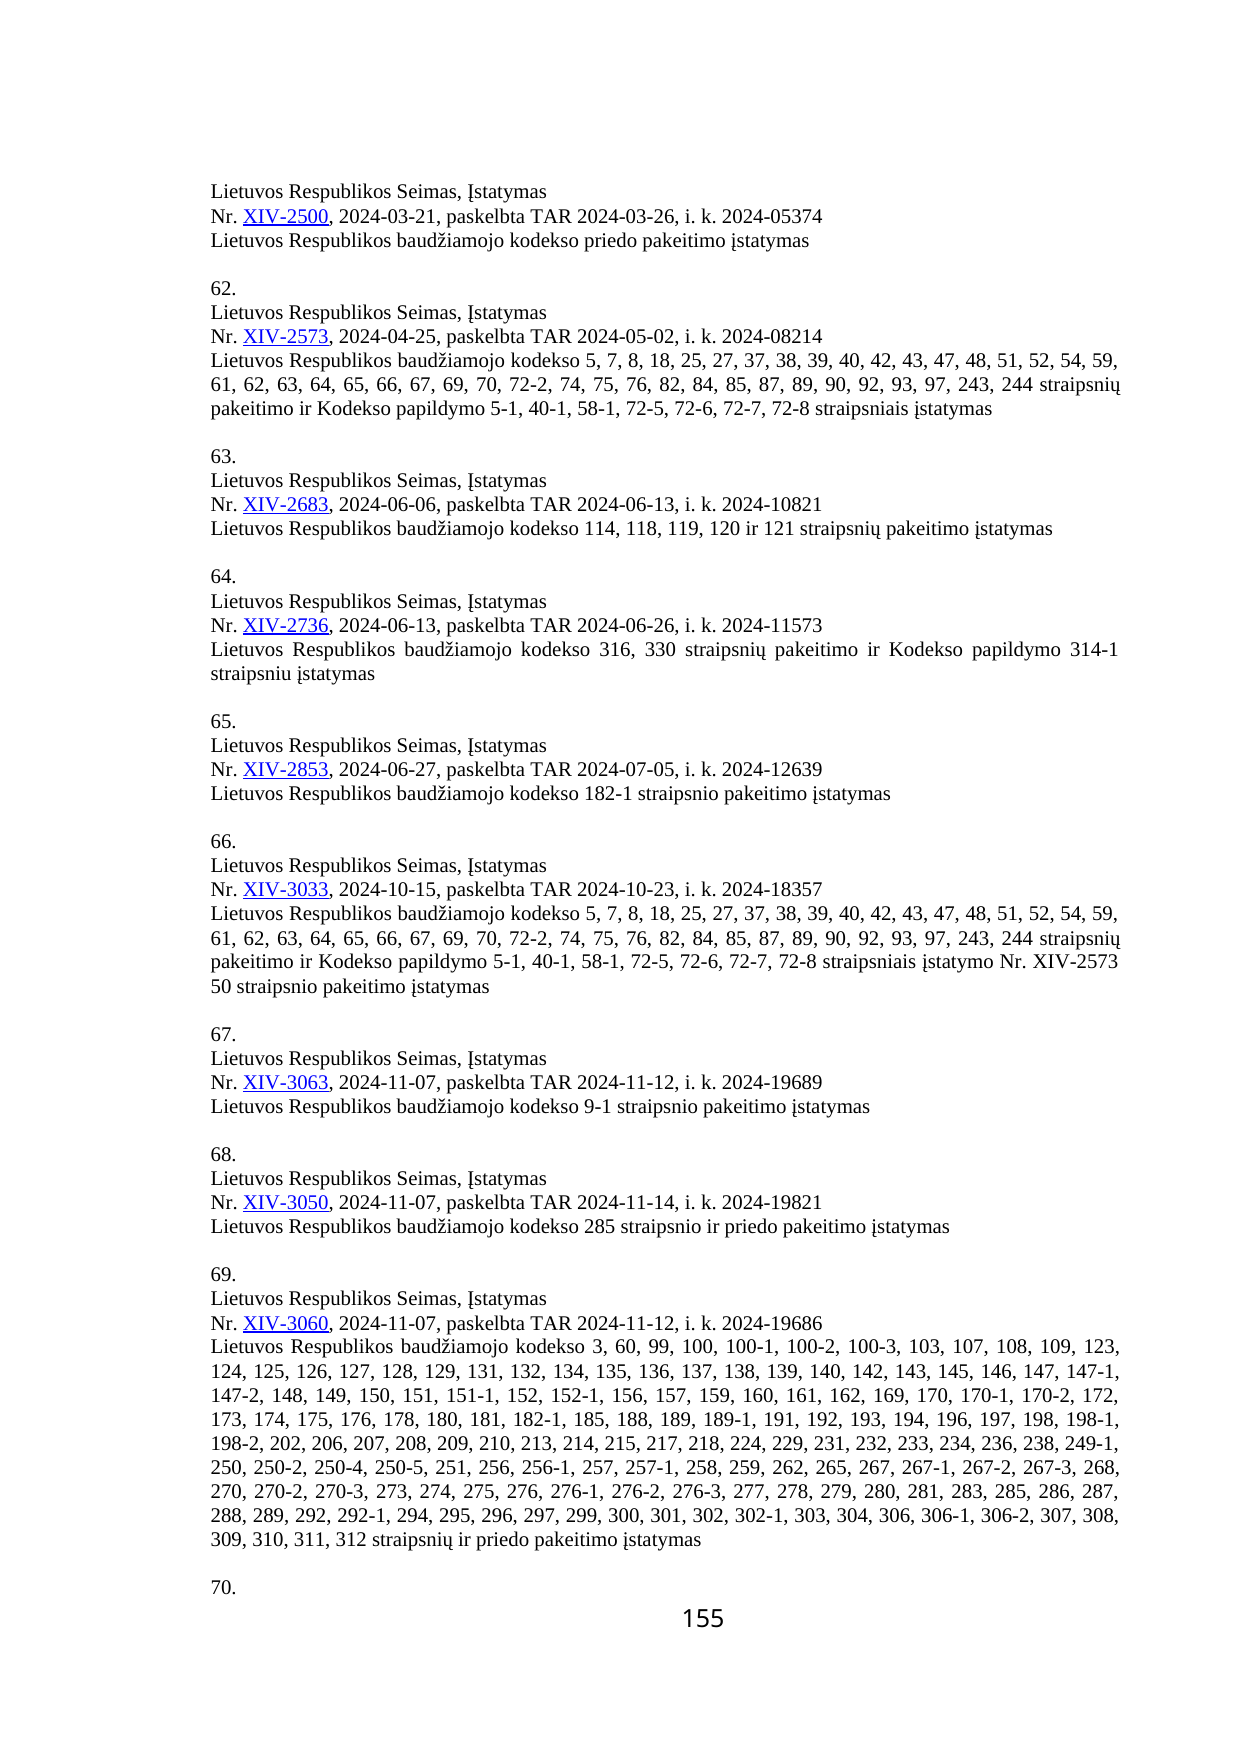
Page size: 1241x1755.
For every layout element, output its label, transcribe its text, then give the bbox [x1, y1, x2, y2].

text Lietuvos Respublikos baudžiamojo kodekso 9-1 straipsnio pakeitimo įstatymas [210, 1094, 1120, 1118]
text Lietuvos Respublikos baudžiamojo kodekso 5, 7, 8, 18, 25, 27, 37, 38, 39, 40, 42, 43, 47, 48, 51, 52, 54, 59, 61, 62, 63, 64, 65, 66, 67, 69, 70, 72-2, 74, 75, 76, 82, 84, 85, 87, 89, 90, 92, 93, 97, 243, 244 straipsnių pakeitimo ir Kodekso papildymo 5-1, 40-1, 58-1, 72-5, 72-6, 72-7, 72-8 straipsniais įstatymo Nr. XIV-2573 50 straipsnio pakeitimo įstatymas [210, 901, 1120, 998]
text Lietuvos Respublikos Seimas, Įstatymas [210, 179, 1120, 203]
text 68. [210, 1142, 1120, 1166]
text Lietuvos Respublikos Seimas, Įstatymas [210, 1286, 1120, 1310]
text Nr. XIV-2736, 2024-06-13, paskelbta TAR 2024-06-26, i. k. 2024-11573 [210, 613, 1120, 637]
text Nr. XIV-3033, 2024-10-15, paskelbta TAR 2024-10-23, i. k. 2024-18357 [210, 877, 1120, 901]
text Lietuvos Respublikos Seimas, Įstatymas [210, 1046, 1120, 1070]
text 65. [210, 709, 1120, 733]
text Nr. XIV-2500, 2024-03-21, paskelbta TAR 2024-03-26, i. k. 2024-05374 [210, 203, 1120, 228]
text Lietuvos Respublikos baudžiamojo kodekso 114, 118, 119, 120 ir 121 straipsnių pakeitimo įstatymas [210, 516, 1120, 540]
text Lietuvos Respublikos Seimas, Įstatymas [210, 588, 1120, 613]
text Lietuvos Respublikos baudžiamojo kodekso 316, 330 straipsnių pakeitimo ir Kodekso papildymo 314-1 straipsniu įstatymas [210, 637, 1120, 685]
text Lietuvos Respublikos Seimas, Įstatymas [210, 1166, 1120, 1190]
text Lietuvos Respublikos baudžiamojo kodekso 182-1 straipsnio pakeitimo įstatymas [210, 781, 1120, 805]
text Lietuvos Respublikos Seimas, Įstatymas [210, 300, 1120, 324]
text Nr. XIV-2853, 2024-06-27, paskelbta TAR 2024-07-05, i. k. 2024-12639 [210, 757, 1120, 781]
text Nr. XIV-2683, 2024-06-06, paskelbta TAR 2024-06-13, i. k. 2024-10821 [210, 492, 1120, 516]
text 63. [210, 444, 1120, 468]
text 67. [210, 1022, 1120, 1046]
text Lietuvos Respublikos Seimas, Įstatymas [210, 468, 1120, 492]
text Lietuvos Respublikos baudžiamojo kodekso priedo pakeitimo įstatymas [210, 228, 1120, 252]
text Lietuvos Respublikos baudžiamojo kodekso 3, 60, 99, 100, 100-1, 100-2, 100-3, 103, 107, 108, 109, 123, 124, 125, 126, 127, 128, 129, 131, 132, 134, 135, 136, 137, 138, 139, 140, 142, 143, 145, 146, 147, 147-1, 147-2, 148, 149, 150, 151, 151-1, 152, 152-1, 156, 157, 159, 160, 161, 162, 169, 170, 170-1, 170-2, 172, 173, 174, 175, 176, 178, 180, 181, 182-1, 185, 188, 189, 189-1, 191, 192, 193, 194, 196, 197, 198, 198-1, 198-2, 202, 206, 207, 208, 209, 210, 213, 214, 215, 217, 218, 224, 229, 231, 232, 233, 234, 236, 238, 249-1, 250, 250-2, 250-4, 250-5, 251, 256, 256-1, 257, 257-1, 258, 259, 262, 265, 267, 267-1, 267-2, 267-3, 268, 270, 270-2, 270-3, 273, 274, 275, 276, 276-1, 276-2, 276-3, 277, 278, 279, 280, 281, 283, 285, 286, 287, 288, 289, 292, 292-1, 294, 295, 296, 297, 299, 300, 301, 302, 302-1, 303, 304, 306, 306-1, 306-2, 307, 308, 309, 310, 311, 312 straipsnių ir priedo pakeitimo įstatymas [210, 1334, 1120, 1551]
text Lietuvos Respublikos Seimas, Įstatymas [210, 733, 1120, 757]
text Nr. XIV-3050, 2024-11-07, paskelbta TAR 2024-11-14, i. k. 2024-19821 [210, 1190, 1120, 1214]
text Nr. XIV-3063, 2024-11-07, paskelbta TAR 2024-11-12, i. k. 2024-19689 [210, 1070, 1120, 1094]
text 64. [210, 564, 1120, 588]
text Nr. XIV-3060, 2024-11-07, paskelbta TAR 2024-11-12, i. k. 2024-19686 [210, 1310, 1120, 1334]
text Lietuvos Respublikos baudžiamojo kodekso 285 straipsnio ir priedo pakeitimo įstatymas [210, 1214, 1120, 1238]
text Lietuvos Respublikos Seimas, Įstatymas [210, 853, 1120, 877]
text 70. [210, 1575, 1120, 1599]
text Nr. XIV-2573, 2024-04-25, paskelbta TAR 2024-05-02, i. k. 2024-08214 [210, 324, 1120, 348]
text 62. [210, 276, 1120, 300]
text Lietuvos Respublikos baudžiamojo kodekso 5, 7, 8, 18, 25, 27, 37, 38, 39, 40, 42, 43, 47, 48, 51, 52, 54, 59, 61, 62, 63, 64, 65, 66, 67, 69, 70, 72-2, 74, 75, 76, 82, 84, 85, 87, 89, 90, 92, 93, 97, 243, 244 straipsnių pakeitimo ir Kodekso papildymo 5-1, 40-1, 58-1, 72-5, 72-6, 72-7, 72-8 straipsniais įstatymas [210, 348, 1120, 420]
text 66. [210, 829, 1120, 853]
text 69. [210, 1262, 1120, 1286]
